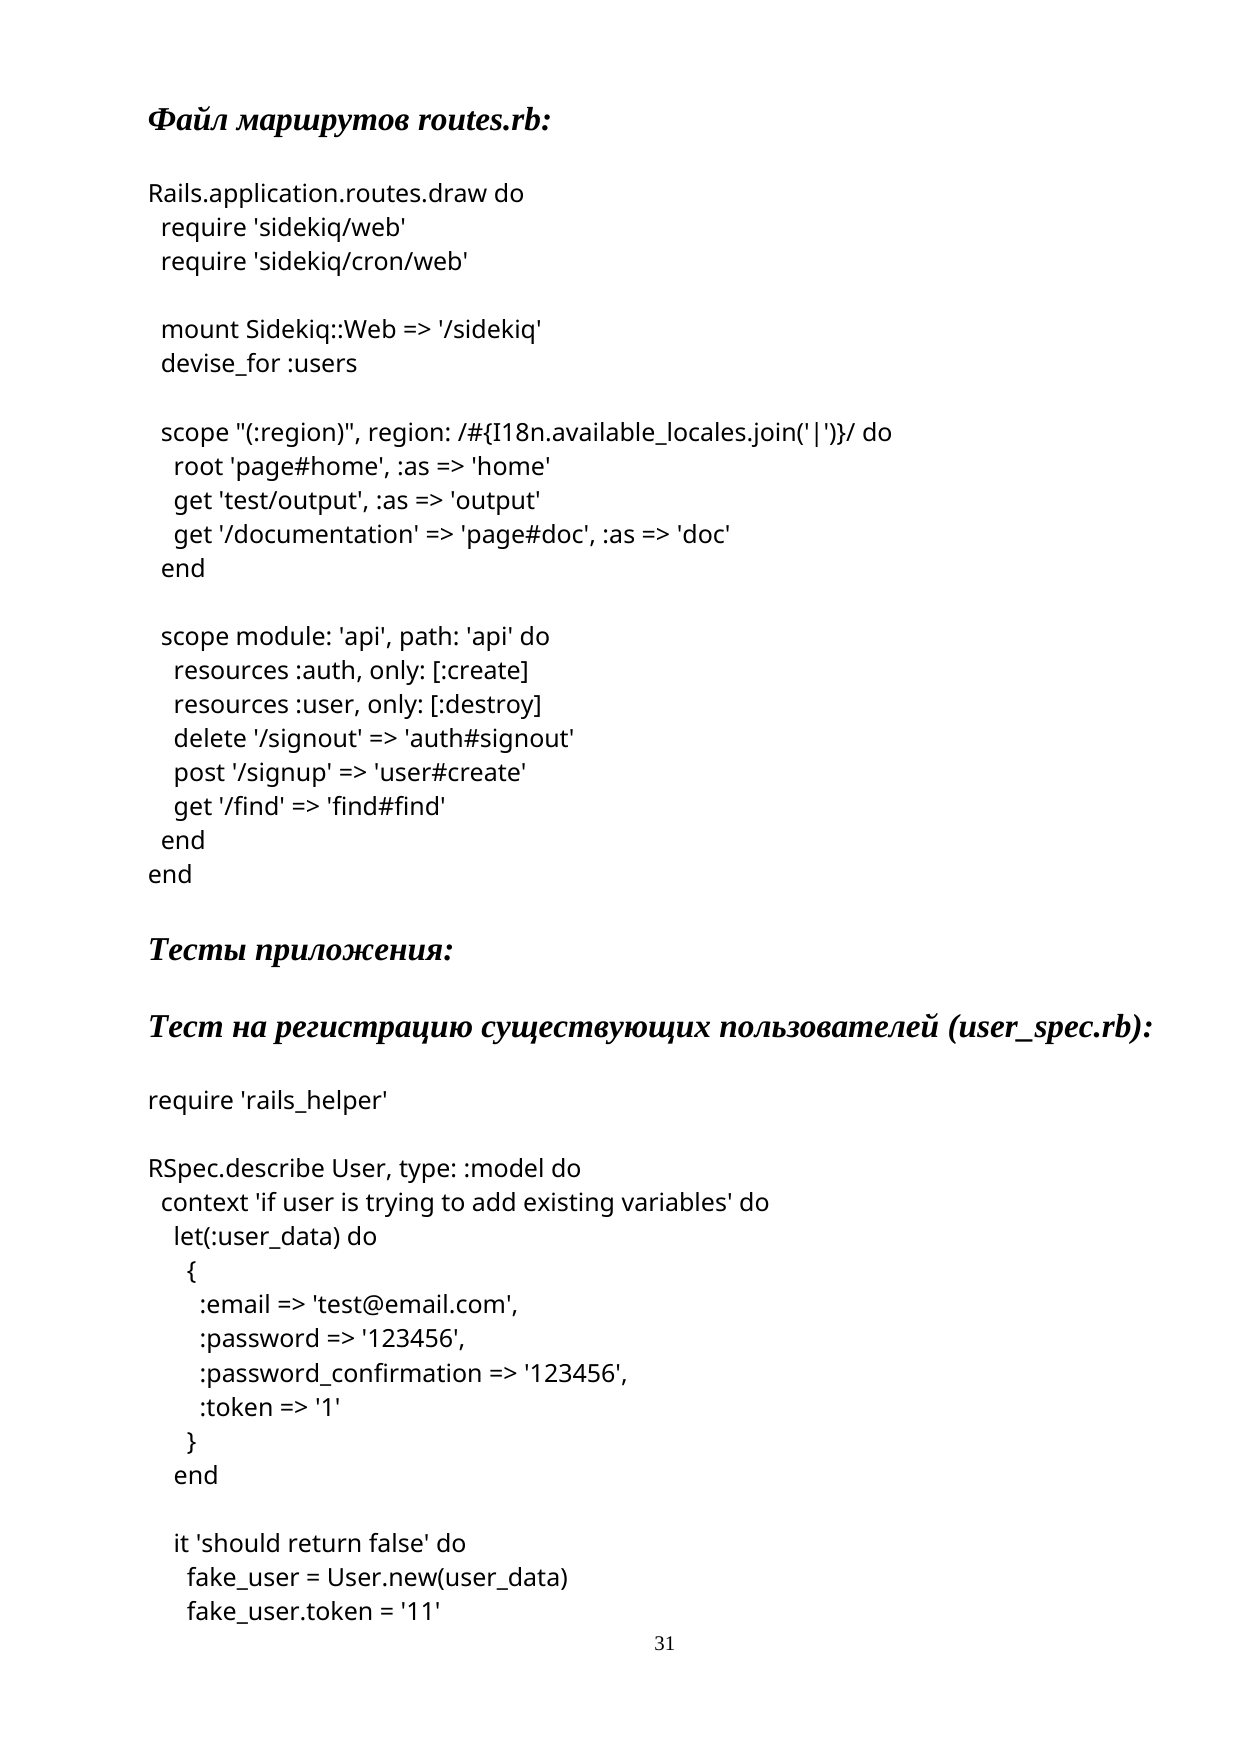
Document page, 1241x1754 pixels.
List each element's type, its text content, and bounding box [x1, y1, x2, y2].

text scope "(:region)", region: /#{I18n.available_locales.join('|')}/ do [148, 414, 1181, 448]
text :token => '1' [148, 1389, 1181, 1423]
text fake_user = User.new(user_data) [148, 1559, 1181, 1594]
text fake_user.token = '11' [148, 1594, 1181, 1628]
text require 'sidekiq/cron/web' [148, 244, 1181, 278]
text scope module: 'api', path: 'api' do [148, 618, 1181, 653]
text get '/find' => 'find#find' [148, 789, 1181, 823]
text Файл маршрутов routes.rb: [148, 99, 1181, 137]
text let(:user_data) do [148, 1219, 1181, 1253]
text end [148, 1457, 1181, 1491]
text resources :auth, only: [:create] [148, 653, 1181, 687]
text mount Sidekiq::Web => '/sidekiq' [148, 312, 1181, 346]
text require 'sidekiq/web' [148, 210, 1181, 244]
text RSpec.describe User, type: :model do [148, 1151, 1181, 1185]
text :password_confirmation => '123456', [148, 1355, 1181, 1389]
text Rails.application.routes.draw do [148, 176, 1181, 210]
text end [148, 550, 1181, 584]
text { [148, 1253, 1181, 1287]
text require 'rails_helper' [148, 1083, 1181, 1117]
text :email => 'test@email.com', [148, 1287, 1181, 1321]
text context 'if user is trying to add existing variables' do [148, 1185, 1181, 1219]
text end [148, 857, 1181, 891]
text root 'page#home', :as => 'home' [148, 448, 1181, 482]
text } [148, 1423, 1181, 1457]
text devise_for :users [148, 346, 1181, 380]
text Тесты приложения: [148, 929, 1181, 968]
text :password => '123456', [148, 1321, 1181, 1355]
text it 'should return false' do [148, 1526, 1181, 1559]
text get 'test/output', :as => 'output' [148, 482, 1181, 516]
text Тест на регистрацию существующих пользователей (user_spec.rb): [148, 1006, 1181, 1044]
text delete '/signout' => 'auth#signout' [148, 721, 1181, 755]
text get '/documentation' => 'page#doc', :as => 'doc' [148, 516, 1181, 550]
text end [148, 823, 1181, 857]
text post '/signup' => 'user#create' [148, 755, 1181, 789]
text resources :user, only: [:destroy] [148, 687, 1181, 721]
